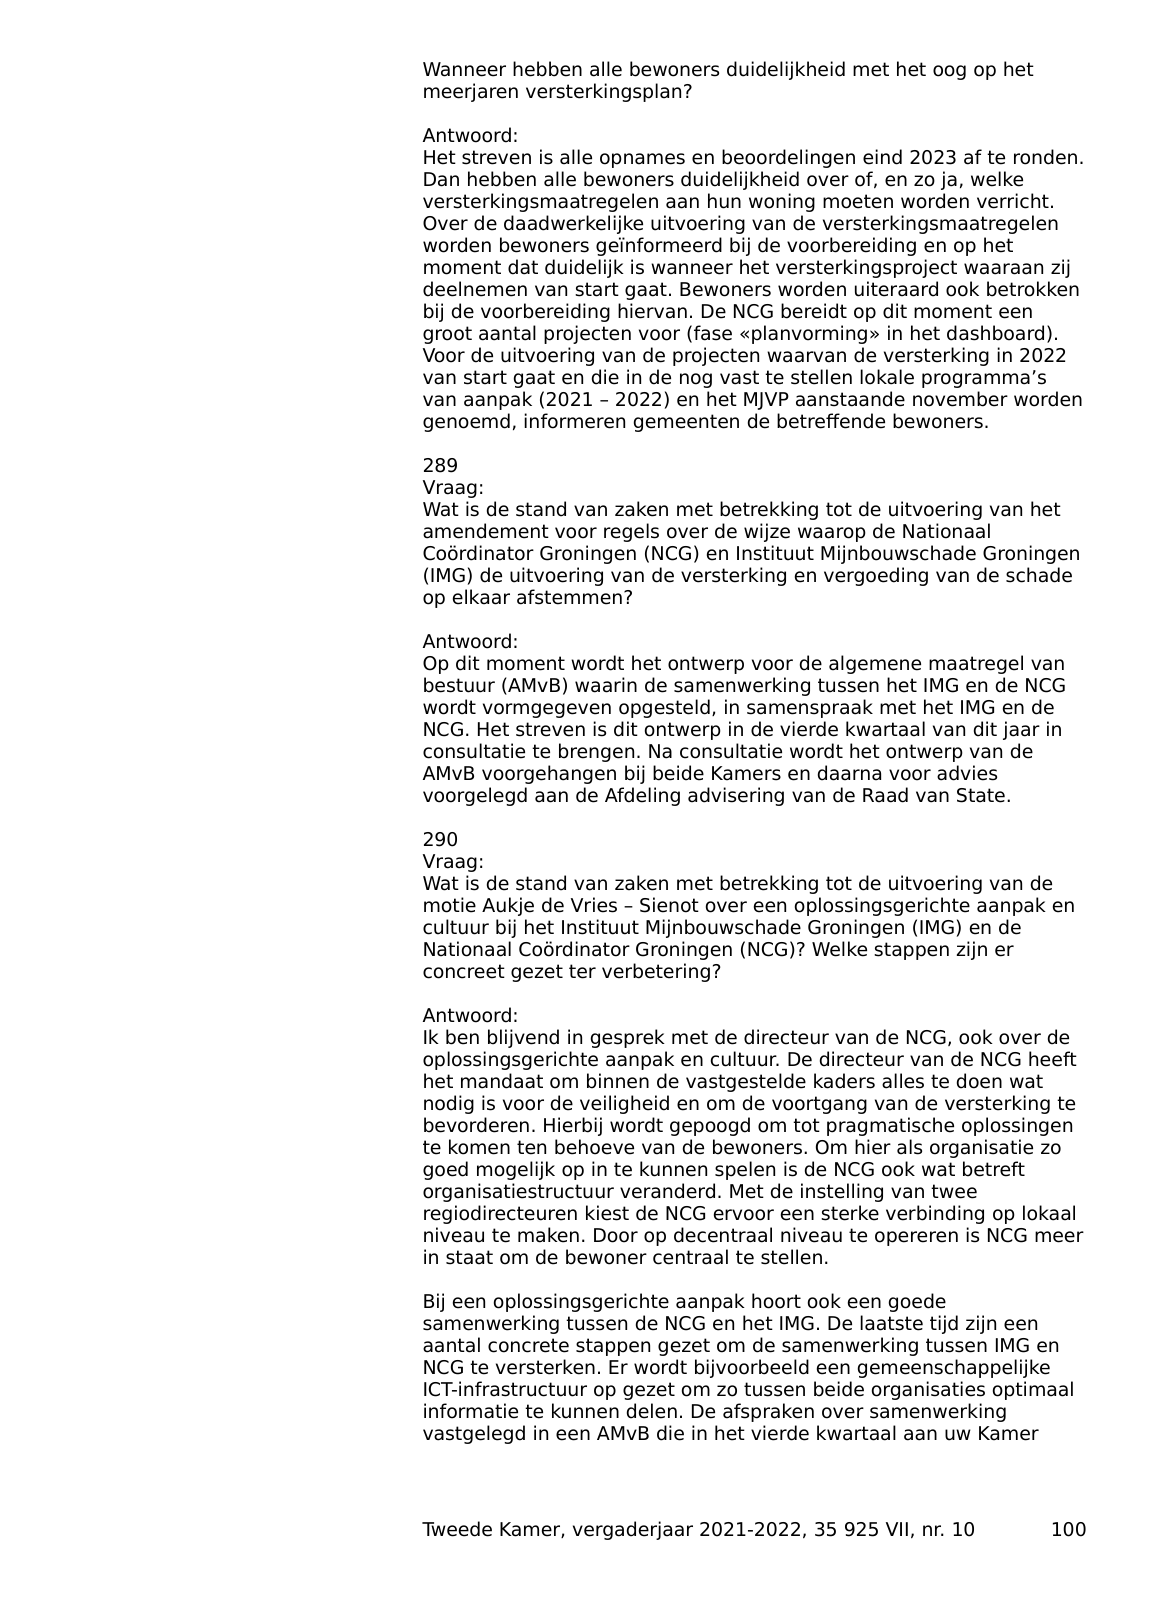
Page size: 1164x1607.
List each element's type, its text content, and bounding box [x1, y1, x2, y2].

text Vraag: [422, 851, 1087, 873]
text 289 [422, 455, 1087, 477]
text Antwoord: [422, 125, 1087, 147]
text Wat is de stand van zaken met betrekking tot de uitvoering van de motie Aukje de Vries – Sienot over een oplossingsgerichte aanpak en cultuur bij het Instituut Mijnbouwschade Groningen (IMG) en de Nationaal Coördinator Groningen (NCG)? Welke stappen zijn er concreet gezet ter verbetering? [422, 873, 1087, 983]
text 290 [422, 829, 1087, 851]
text Vraag: [422, 477, 1087, 499]
text Bij een oplossingsgerichte aanpak hoort ook een goede samenwerking tussen de NCG en het IMG. De laatste tijd zijn een aantal concrete stappen gezet om de samenwerking tussen IMG en NCG te versterken. Er wordt bijvoorbeeld een gemeenschappelijke ICT-infrastructuur op gezet om zo tussen beide organisaties optimaal informatie te kunnen delen. De afspraken over samenwerking vastgelegd in een AMvB die in het vierde kwartaal aan uw Kamer [422, 1291, 1087, 1445]
text Ik ben blijvend in gesprek met de directeur van de NCG, ook over de oplossingsgerichte aanpak en cultuur. De directeur van de NCG heeft het mandaat om binnen de vastgestelde kaders alles te doen wat nodig is voor de veiligheid en om de voortgang van de versterking te bevorderen. Hierbij wordt gepoogd om tot pragmatische oplossingen te komen ten behoeve van de bewoners. Om hier als organisatie zo goed mogelijk op in te kunnen spelen is de NCG ook wat betreft organisatiestructuur veranderd. Met de instelling van twee regiodirecteuren kiest de NCG ervoor een sterke verbinding op lokaal niveau te maken. Door op decentraal niveau te opereren is NCG meer in staat om de bewoner centraal te stellen. [422, 1027, 1087, 1269]
text Antwoord: [422, 1005, 1087, 1027]
text Het streven is alle opnames en beoordelingen eind 2023 af te ronden. Dan hebben alle bewoners duidelijkheid over of, en zo ja, welke versterkingsmaatregelen aan hun woning moeten worden verricht. Over de daadwerkelijke uitvoering van de versterkingsmaatregelen worden bewoners geïnformeerd bij de voorbereiding en op het moment dat duidelijk is wanneer het versterkingsproject waaraan zij deelnemen van start gaat. Bewoners worden uiteraard ook betrokken bij de voorbereiding hiervan. De NCG bereidt op dit moment een groot aantal projecten voor (fase «planvorming» in het dashboard). Voor de uitvoering van de projecten waarvan de versterking in 2022 van start gaat en die in de nog vast te stellen lokale programma’s van aanpak (2021 – 2022) en het MJVP aanstaande november worden genoemd, informeren gemeenten de betreffende bewoners. [422, 147, 1087, 433]
text Op dit moment wordt het ontwerp voor de algemene maatregel van bestuur (AMvB) waarin de samenwerking tussen het IMG en de NCG wordt vormgegeven opgesteld, in samenspraak met het IMG en de NCG. Het streven is dit ontwerp in de vierde kwartaal van dit jaar in consultatie te brengen. Na consultatie wordt het ontwerp van de AMvB voorgehangen bij beide Kamers en daarna voor advies voorgelegd aan de Afdeling advisering van de Raad van State. [422, 653, 1087, 807]
text Wanneer hebben alle bewoners duidelijkheid met het oog op het meerjaren versterkingsplan? [422, 59, 1087, 103]
text Wat is de stand van zaken met betrekking tot de uitvoering van het amendement voor regels over de wijze waarop de Nationaal Coördinator Groningen (NCG) en Instituut Mijnbouwschade Groningen (IMG) de uitvoering van de versterking en vergoeding van de schade op elkaar afstemmen? [422, 499, 1087, 609]
text Antwoord: [422, 631, 1087, 653]
